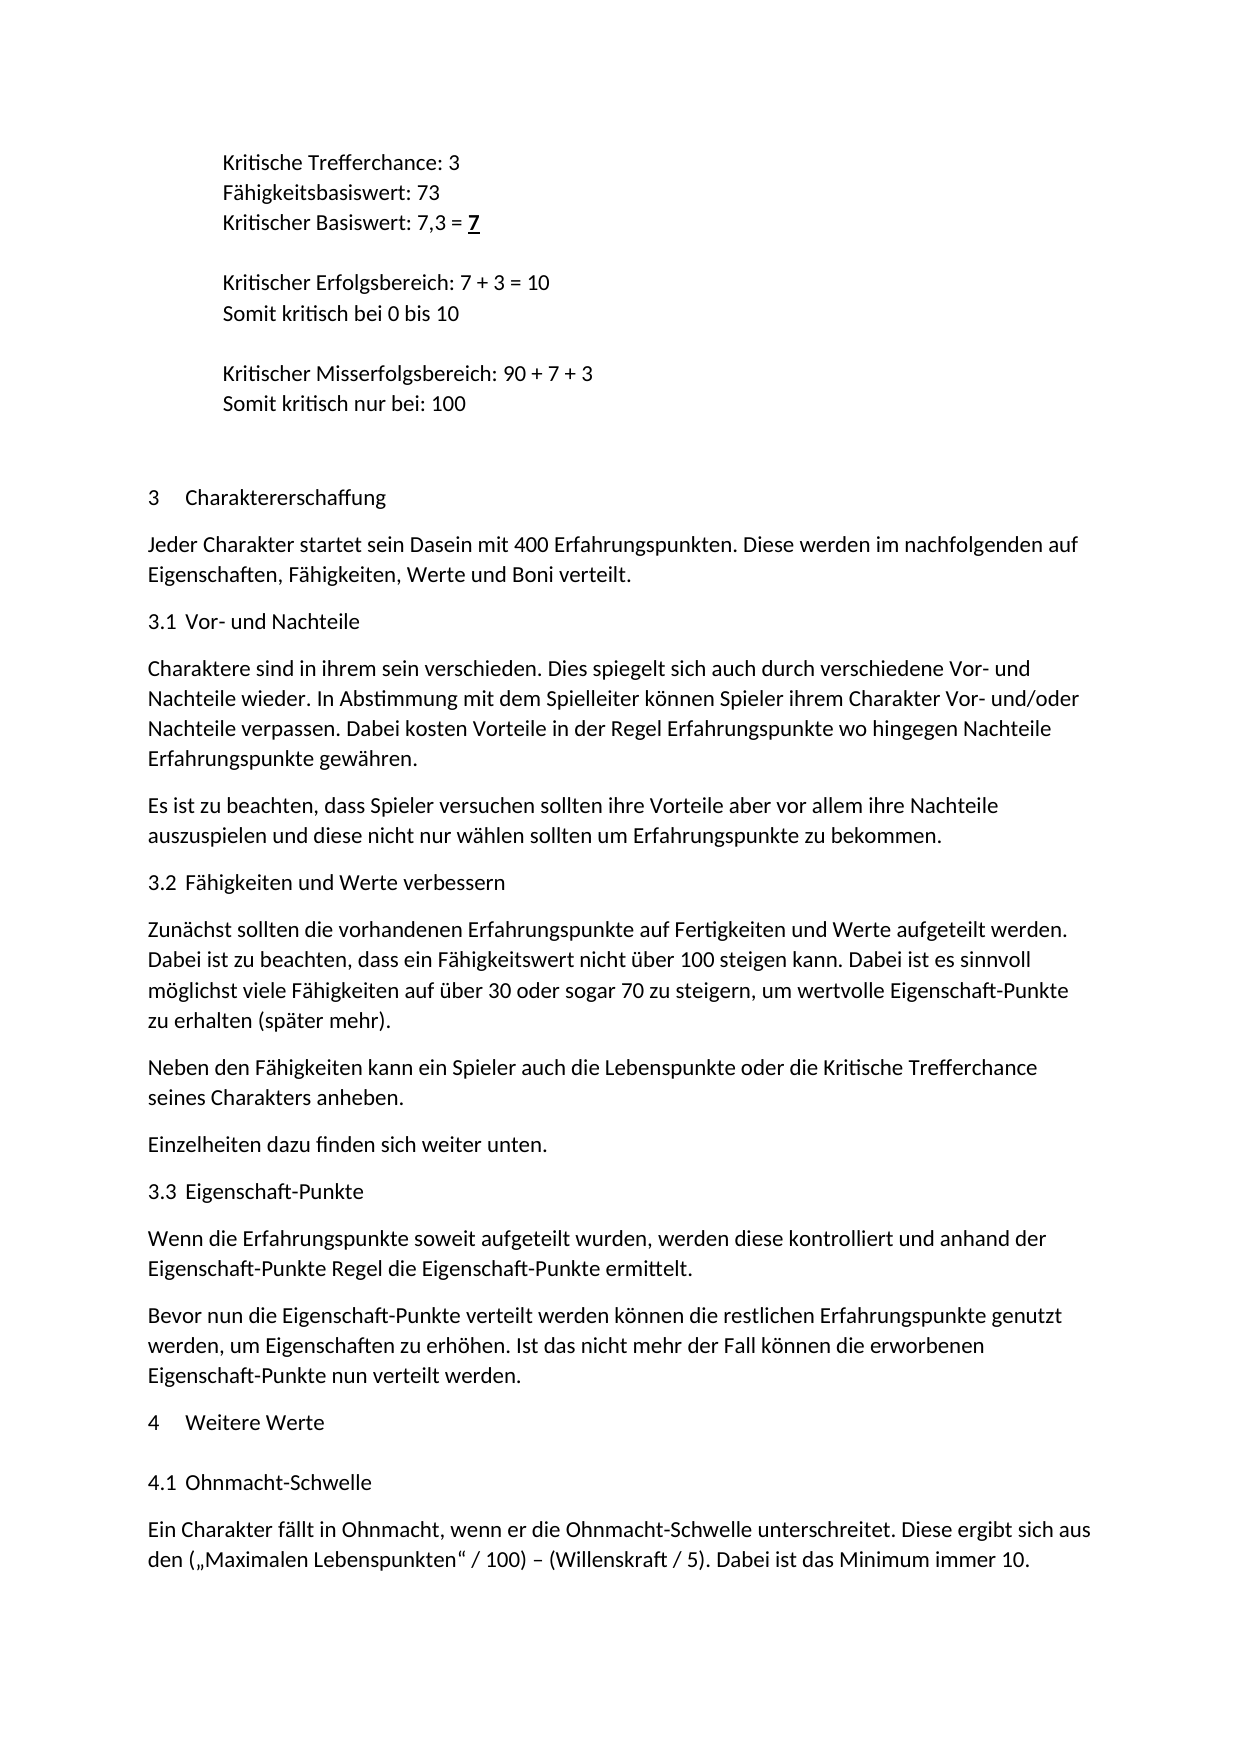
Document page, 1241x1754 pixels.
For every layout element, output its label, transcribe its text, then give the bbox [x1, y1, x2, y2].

list Somit kritisch nur bei: 100 [223, 389, 1093, 417]
text Bevor nun die Eigenschaft-Punkte verteilt werden können die restlichen Erfahrungspunkte genutzt werden, um Eigenschaften zu erhöhen. Ist das nicht mehr der Fall können die erworbenen Eigenschaft-Punkte nun verteilt werden. [148, 1301, 1093, 1389]
list Fähigkeitsbasiswert: 73 [223, 178, 1093, 206]
list Ohnmacht-Schwelle [148, 1468, 1093, 1496]
text Jeder Charakter startet sein Dasein mit 400 Erfahrungspunkten. Diese werden im nachfolgenden auf Eigenschaften, Fähigkeiten, Werte und Boni verteilt. [148, 530, 1093, 588]
text Ein Charakter fällt in Ohnmacht, wenn er die Ohnmacht-Schwelle unterschreitet. Diese ergibt sich aus den („Maximalen Lebenspunkten“ / 100) – (Willenskraft / 5). Dabei ist das Minimum immer 10. [148, 1515, 1093, 1573]
list Weitere Werte [148, 1408, 1093, 1436]
list Kritischer Erfolgsbereich: 7 + 3 = 10 [223, 268, 1093, 296]
list Kritischer Basiswert: 7,3 = 7 [223, 208, 1093, 236]
text Einzelheiten dazu finden sich weiter unten. [148, 1130, 1093, 1158]
list Vor- und Nachteile [148, 607, 1093, 635]
text Neben den Fähigkeiten kann ein Spieler auch die Lebenspunkte oder die Kritische Trefferchance seines Charakters anheben. [148, 1053, 1093, 1111]
list Fähigkeiten und Werte verbessern [148, 868, 1093, 896]
text Zunächst sollten die vorhandenen Erfahrungspunkte auf Fertigkeiten und Werte aufgeteilt werden. Dabei ist zu beachten, dass ein Fähigkeitswert nicht über 100 steigen kann. Dabei ist es sinnvoll möglichst viele Fähigkeiten auf über 30 oder sogar 70 zu steigern, um wertvolle Eigenschaft-Punkte zu erhalten (später mehr). [148, 915, 1093, 1034]
list Charaktererschaffung [148, 483, 1093, 511]
list Kritischer Misserfolgsbereich: 90 + 7 + 3 [223, 359, 1093, 387]
text Charaktere sind in ihrem sein verschieden. Dies spiegelt sich auch durch verschiedene Vor- und Nachteile wieder. In Abstimmung mit dem Spielleiter können Spieler ihrem Charakter Vor- und/oder Nachteile verpassen. Dabei kosten Vorteile in der Regel Erfahrungspunkte wo hingegen Nachteile Erfahrungspunkte gewähren. [148, 654, 1093, 772]
list Kritische Trefferchance: 3 [223, 148, 1093, 176]
text Es ist zu beachten, dass Spieler versuchen sollten ihre Vorteile aber vor allem ihre Nachteile auszuspielen und diese nicht nur wählen sollten um Erfahrungspunkte zu bekommen. [148, 791, 1093, 849]
text Wenn die Erfahrungspunkte soweit aufgeteilt wurden, werden diese kontrolliert und anhand der Eigenschaft-Punkte Regel die Eigenschaft-Punkte ermittelt. [148, 1224, 1093, 1282]
list Eigenschaft-Punkte [148, 1177, 1093, 1205]
list Somit kritisch bei 0 bis 10 [223, 299, 1093, 327]
